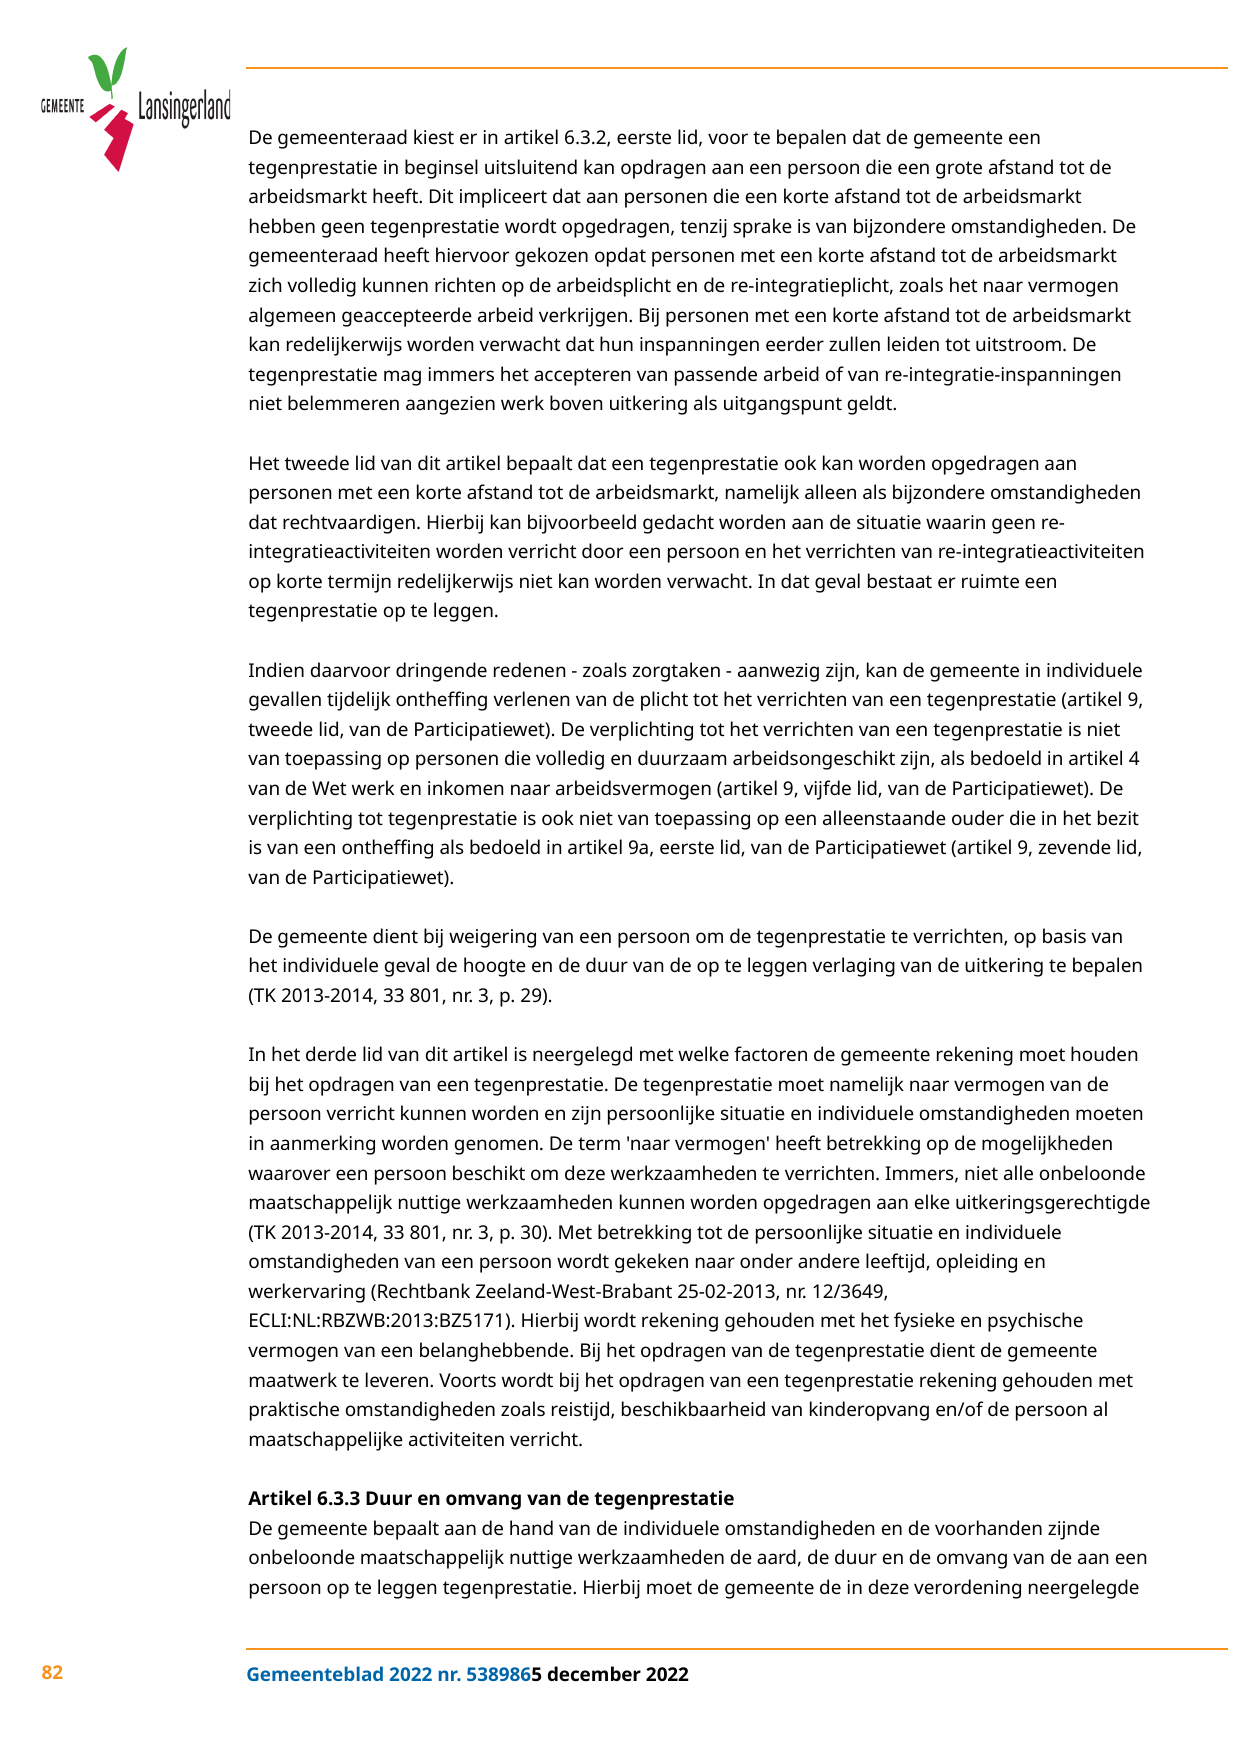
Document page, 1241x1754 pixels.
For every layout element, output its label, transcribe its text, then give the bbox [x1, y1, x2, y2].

text De gemeenteraad kiest er in artikel 6.3.2, eerste lid, voor te bepalen dat de gemeente een tegenprestatie in beginsel uitsluitend kan opdragen aan een persoon die een grote afstand tot de arbeidsmarkt heeft. Dit impliceert dat aan personen die een korte afstand tot de arbeidsmarkt hebben geen tegenprestatie wordt opgedragen, tenzij sprake is van bijzondere omstandigheden. De gemeenteraad heeft hiervoor gekozen opdat personen met een korte afstand tot de arbeidsmarkt zich volledig kunnen richten op de arbeidsplicht en de re-integratieplicht, zoals het naar vermogen algemeen geaccepteerde arbeid verkrijgen. Bij personen met een korte afstand tot de arbeidsmarkt kan redelijkerwijs worden verwacht dat hun inspanningen eerder zullen leiden tot uitstroom. De tegenprestatie mag immers het accepteren van passende arbeid of van re-integratie-inspanningen niet belemmeren aangezien werk boven uitkering als uitgangspunt geldt. [248, 124, 1152, 416]
text Het tweede lid van dit artikel bepaalt dat een tegenprestatie ook kan worden opgedragen aan personen met een korte afstand tot de arbeidsmarkt, namelijk alleen als bijzondere omstandigheden dat rechtvaardigen. Hierbij kan bijvoorbeeld gedacht worden aan de situatie waarin geen re-integratieactiviteiten worden verricht door een persoon en het verrichten van re-integratieactiviteiten op korte termijn redelijkerwijs niet kan worden verwacht. In dat geval bestaat er ruimte een tegenprestatie op te leggen. [248, 450, 1152, 623]
text Indien daarvoor dringende redenen - zoals zorgtaken - aanwezig zijn, kan de gemeente in individuele gevallen tijdelijk ontheffing verlenen van de plicht tot het verrichten van een tegenprestatie (artikel 9, tweede lid, van de Participatiewet). De verplichting tot het verrichten van een tegenprestatie is niet van toepassing op personen die volledig en duurzaam arbeidsongeschikt zijn, als bedoeld in artikel 4 van de Wet werk en inkomen naar arbeidsvermogen (artikel 9, vijfde lid, van de Participatiewet). De verplichting tot tegenprestatie is ook niet van toepassing op een alleenstaande ouder die in het bezit is van een ontheffing als bedoeld in artikel 9a, eerste lid, van de Participatiewet (artikel 9, zevende lid, van de Participatiewet). [248, 657, 1152, 890]
picture [41, 47, 231, 172]
text De gemeente dient bij weigering van een persoon om de tegenprestatie te verrichten, op basis van het individuele geval de hoogte en de duur van de op te leggen verlaging van de uitkering te bepalen (TK 2013-2014, 33 801, nr. 3, p. 29). [248, 923, 1152, 1008]
text Artikel 6.3.3 Duur en omvang van de tegenprestatie [248, 1485, 1152, 1511]
text In het derde lid van dit artikel is neergelegd met welke factoren de gemeente rekening moet houden bij het opdragen van een tegenprestatie. De tegenprestatie moet namelijk naar vermogen van de persoon verricht kunnen worden en zijn persoonlijke situatie en individuele omstandigheden moeten in aanmerking worden genomen. De term 'naar vermogen' heeft betrekking op de mogelijkheden waarover een persoon beschikt om deze werkzaamheden te verrichten. Immers, niet alle onbeloonde maatschappelijk nuttige werkzaamheden kunnen worden opgedragen aan elke uitkeringsgerechtigde (TK 2013-2014, 33 801, nr. 3, p. 30). Met betrekking tot de persoonlijke situatie en individuele omstandigheden van een persoon wordt gekeken naar onder andere leeftijd, opleiding en werkervaring (Rechtbank Zeeland-West-Brabant 25-02-2013, nr. 12/3649, ECLI:NL:RBZWB:2013:BZ5171). Hierbij wordt rekening gehouden met het fysieke en psychische vermogen van een belanghebbende. Bij het opdragen van de tegenprestatie dient de gemeente maatwerk te leveren. Voorts wordt bij het opdragen van een tegenprestatie rekening gehouden met praktische omstandigheden zoals reistijd, beschikbaarheid van kinderopvang en/of de persoon al maatschappelijke activiteiten verricht. [248, 1041, 1152, 1452]
text De gemeente bepaalt aan de hand van de individuele omstandigheden en de voorhanden zijnde onbeloonde maatschappelijk nuttige werkzaamheden de aard, de duur en de omvang van de aan een persoon op te leggen tegenprestatie. Hierbij moet de gemeente de in deze verordening neergelegde [248, 1515, 1152, 1600]
